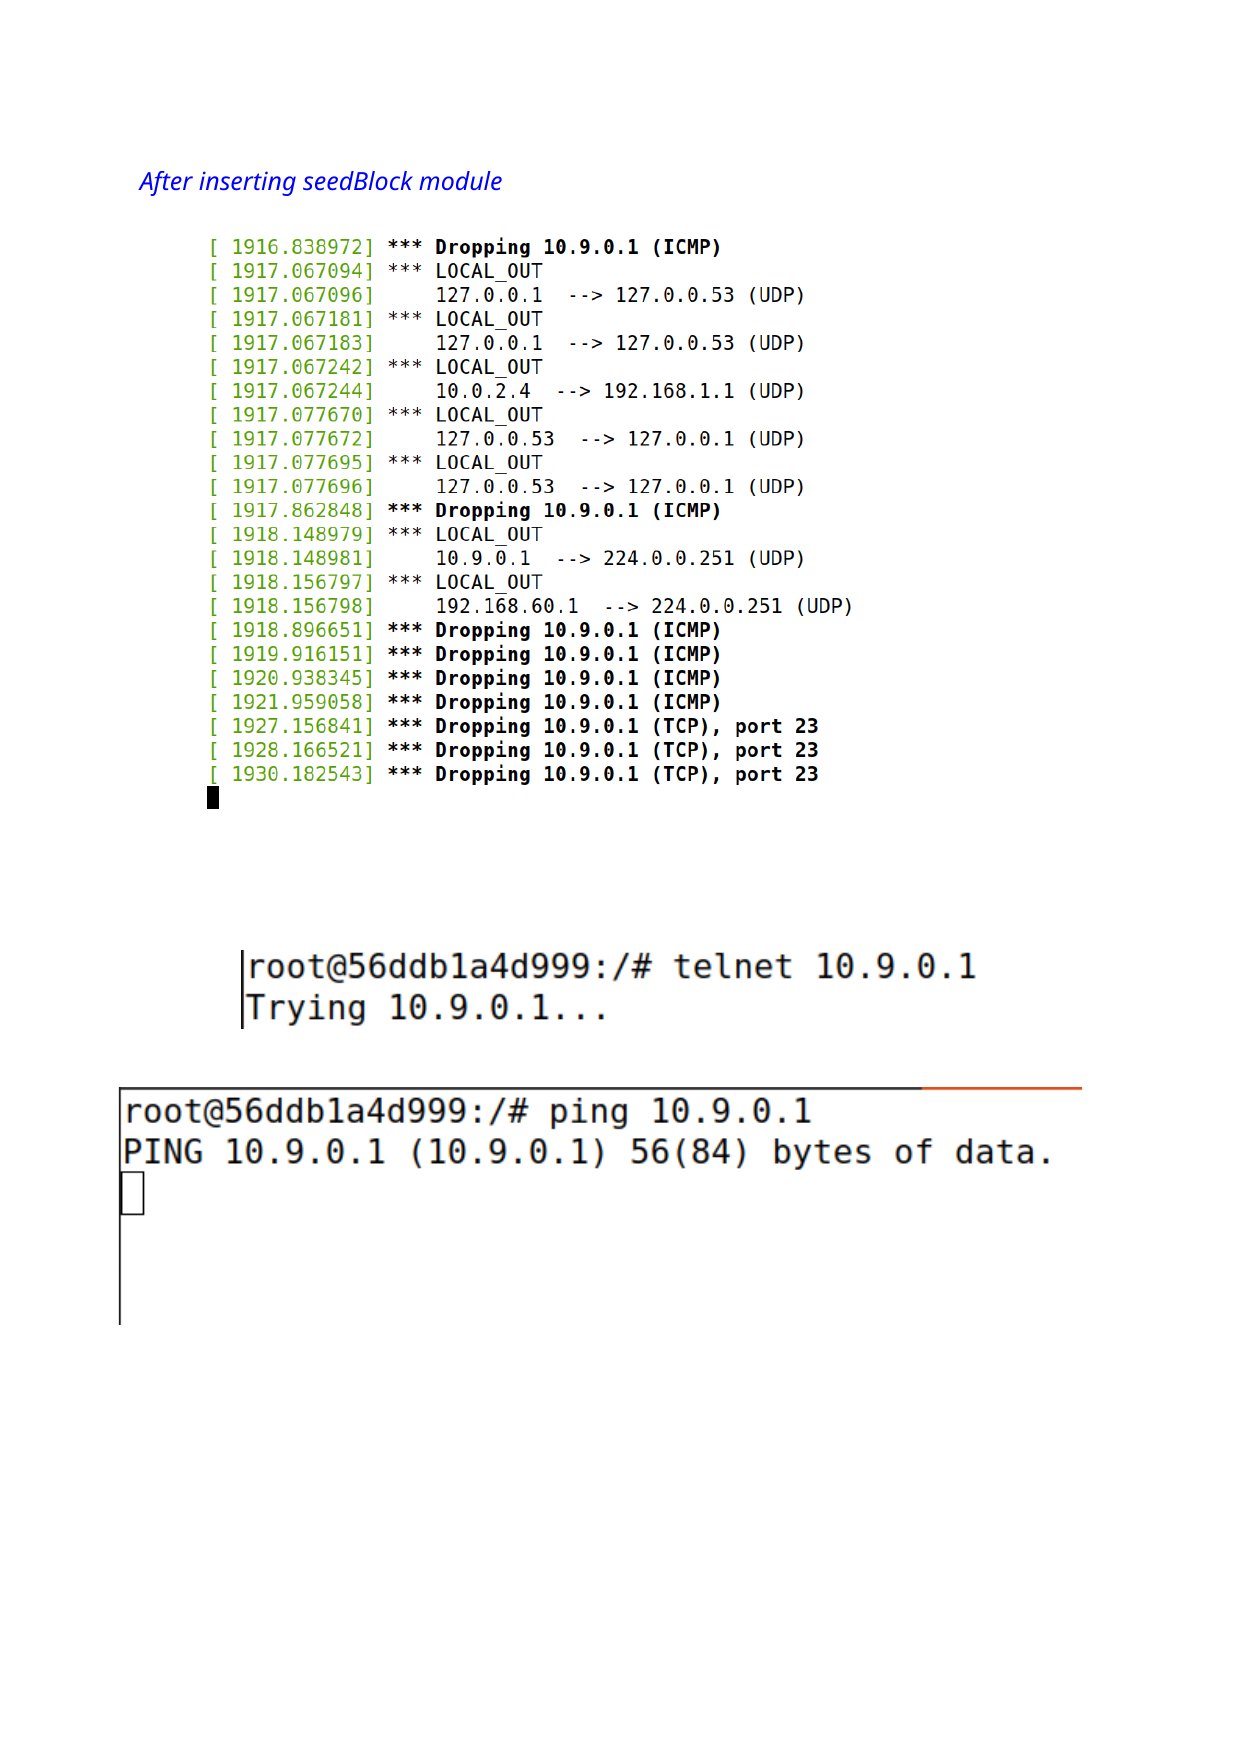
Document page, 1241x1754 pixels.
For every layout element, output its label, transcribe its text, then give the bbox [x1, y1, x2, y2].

picture [241, 950, 1001, 1029]
picture [118, 1087, 1083, 1325]
picture [206, 234, 962, 809]
text After inserting seedBlock module [139, 163, 1103, 197]
